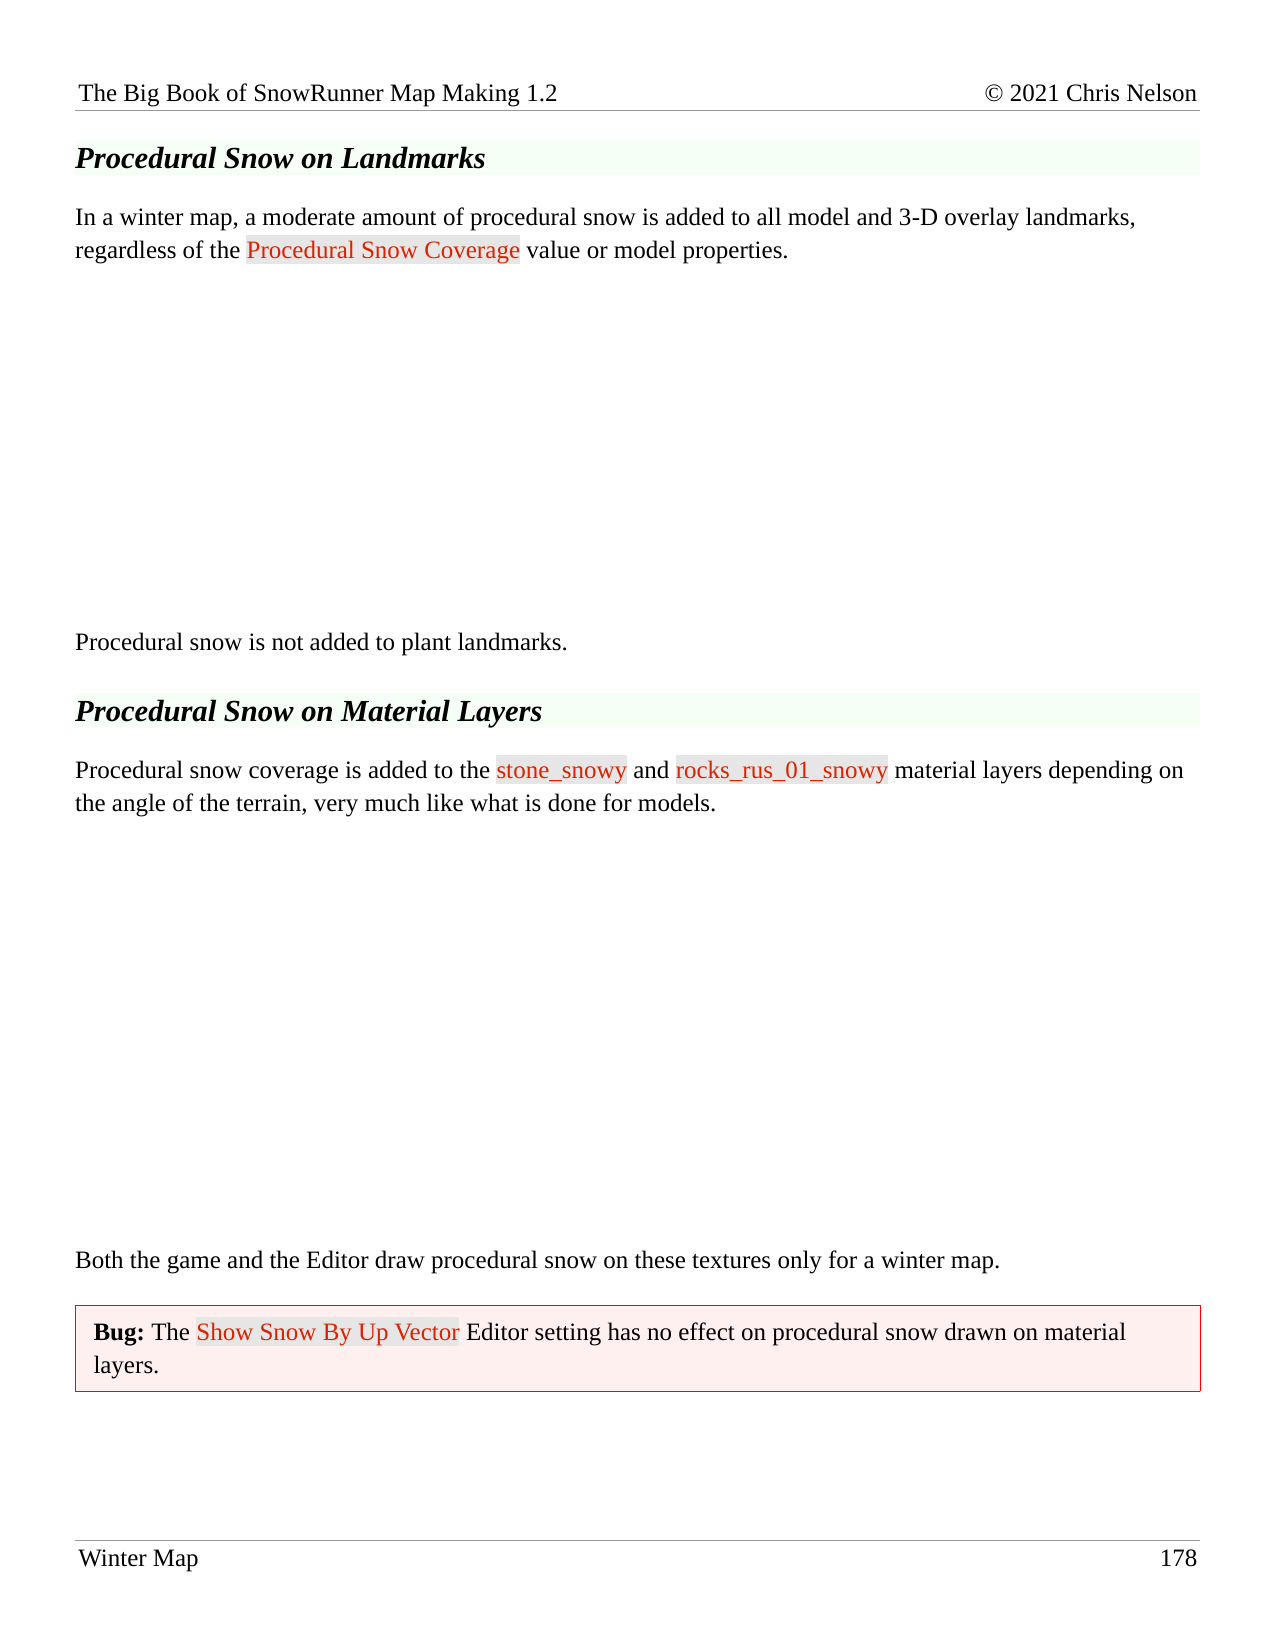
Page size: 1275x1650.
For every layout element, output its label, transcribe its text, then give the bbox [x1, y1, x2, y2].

list The Show Snow By Up Vector Editor setting has no effect on procedural snow drawn on material layers. [76, 1306, 1200, 1391]
subtitle Procedural Snow on Material Layers [75, 693, 1200, 728]
text Procedural snow coverage is added to the stone_snowy and rocks_rus_01_snowy material layers depending on the angle of the terrain, very much like what is done for models. [75, 755, 1200, 817]
text Both the game and the Editor draw procedural snow on these textures only for a winter map. [75, 1245, 1200, 1274]
text Procedural snow is not added to plant landmarks. [75, 627, 1200, 655]
subtitle Procedural Snow on Landmarks [75, 140, 1200, 175]
text In a winter map, a moderate amount of procedural snow is added to all model and 3‑D overlay landmarks, regardless of the Procedural Snow Coverage value or model properties. [75, 202, 1200, 264]
